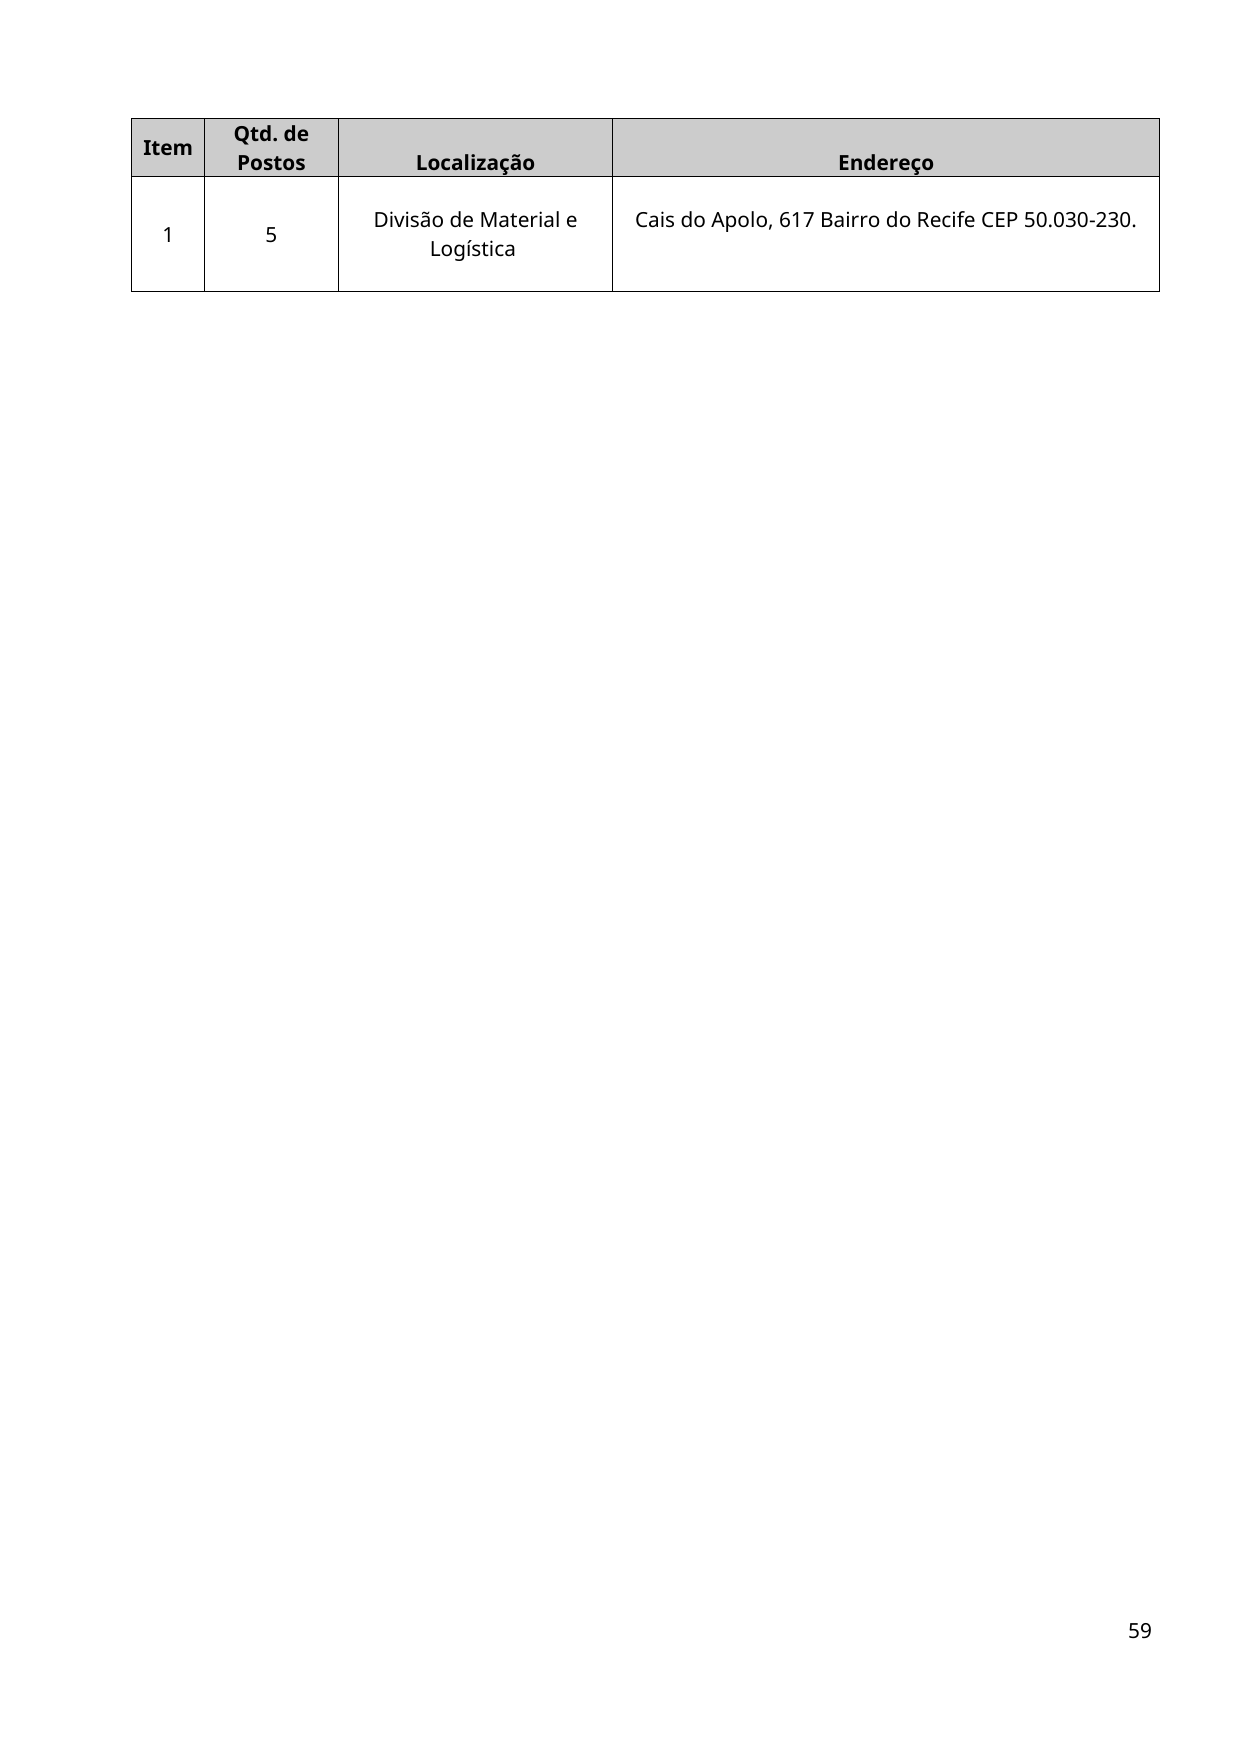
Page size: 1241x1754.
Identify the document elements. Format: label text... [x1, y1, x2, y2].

table_header Localização [339, 119, 612, 176]
table_cell Divisão de Material e Logística [339, 177, 612, 291]
table_cell 1 [132, 177, 204, 291]
table_cell 5 [205, 177, 338, 291]
table_cell Cais do Apolo, 617 Bairro do Recife CEP 50.030-230. [613, 177, 1159, 291]
table_header Endereço [613, 119, 1159, 176]
table_header Qtd. de Postos [205, 119, 338, 176]
table_header Item [132, 119, 204, 176]
